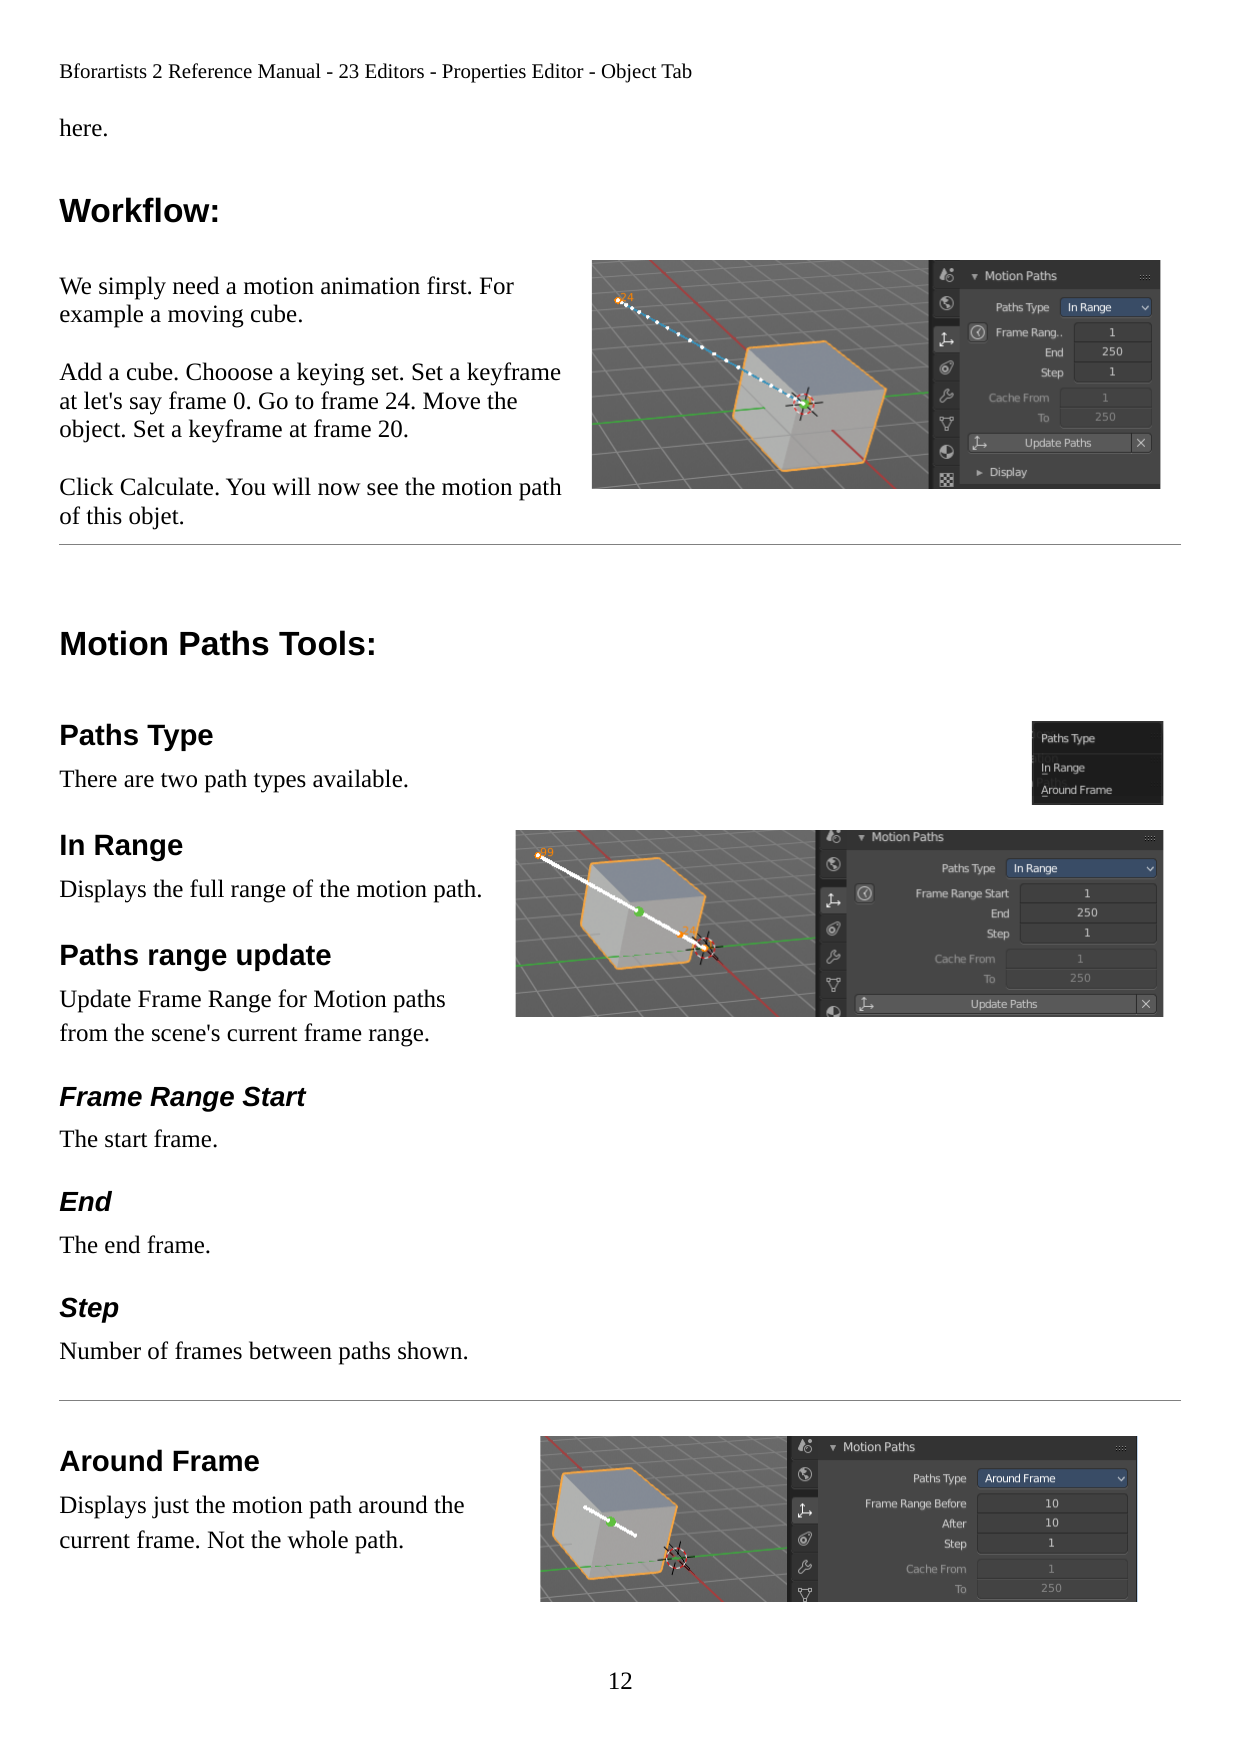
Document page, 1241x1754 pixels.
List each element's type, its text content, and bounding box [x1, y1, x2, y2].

text The end frame. [59, 1230, 1181, 1259]
text Displays just the motion path around the current frame. Not the whole path. [59, 1490, 540, 1553]
subtitle Frame Range Start [59, 1080, 1181, 1112]
text Add a cube. Chooose a keying set. Set a keyframe at let's say frame 0. Go to frame 24. Move the object. Set a keyframe at frame 20. [59, 357, 591, 443]
subtitle [1138, 1444, 1181, 1478]
subtitle Paths range update [59, 938, 515, 971]
subtitle In Range [59, 828, 1181, 861]
text Update Frame Range for Motion paths from the scene's current frame range. [59, 984, 1181, 1047]
subtitle Paths Type [59, 718, 1181, 752]
picture [1031, 721, 1164, 805]
text The start frame. [59, 1124, 1181, 1153]
subtitle Step [59, 1292, 1181, 1324]
picture [540, 1436, 1138, 1602]
subtitle Workflow: [59, 191, 1181, 229]
text Number of frames between paths shown. [59, 1336, 1181, 1365]
subtitle [1164, 938, 1181, 971]
text Displays the full range of the motion path. [59, 874, 515, 903]
text here. [59, 113, 1181, 141]
picture [591, 260, 1161, 489]
text [1138, 1490, 1181, 1553]
text There are two path types available. [59, 764, 1031, 793]
picture [515, 830, 1164, 1017]
subtitle End [59, 1186, 1181, 1218]
subtitle Around Frame [59, 1444, 540, 1478]
subtitle Motion Paths Tools: [59, 623, 1181, 662]
text Click Calculate. You will now see the motion path of this objet. [59, 472, 1181, 529]
text We simply need a motion animation first. For example a moving cube. [59, 271, 591, 328]
